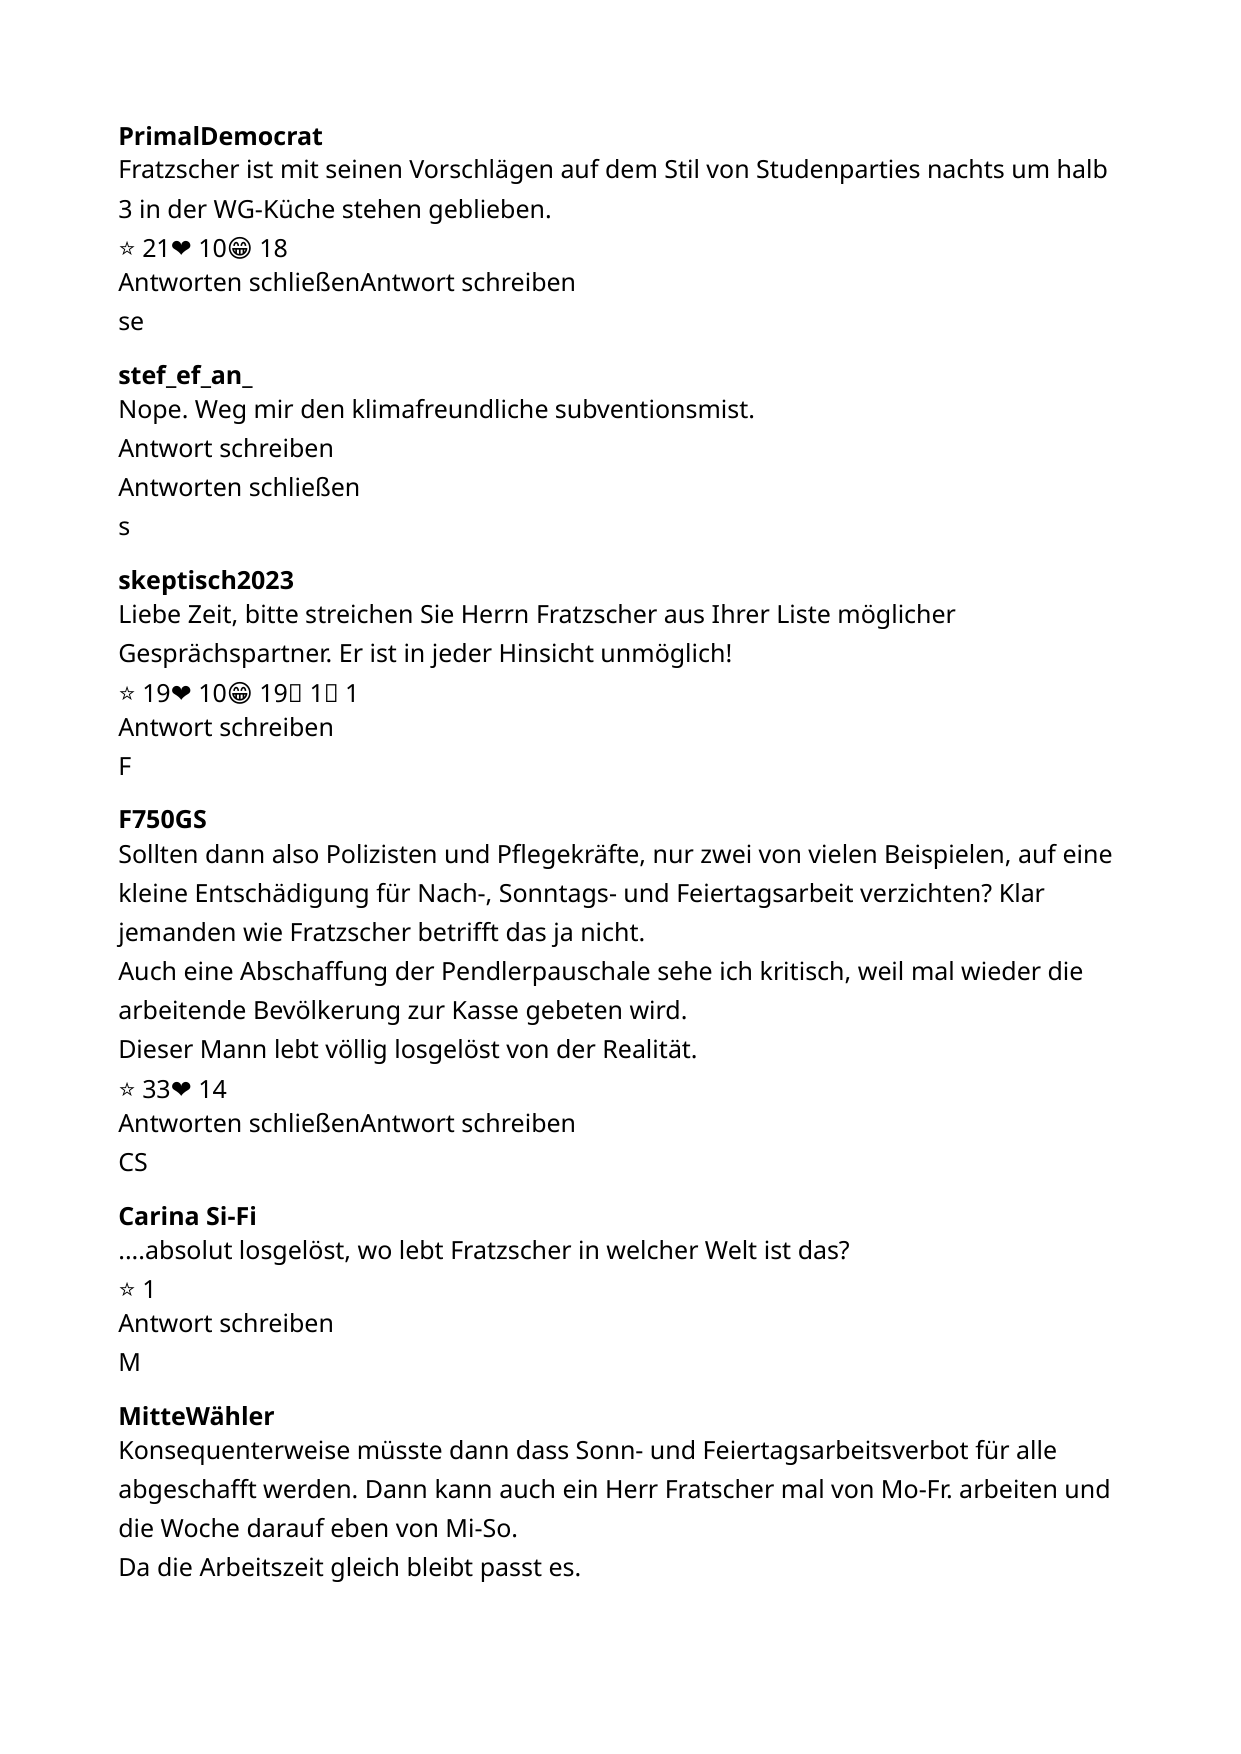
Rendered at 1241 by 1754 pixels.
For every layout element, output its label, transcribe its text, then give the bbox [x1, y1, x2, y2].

text Dieser Mann lebt völlig losgelöst von der Realität. [118, 1032, 1122, 1066]
text s [118, 509, 1122, 543]
text ⭐️ 33❤️ 14 [118, 1071, 1122, 1105]
text Auch eine Abschaffung der Pendlerpauschale sehe ich kritisch, weil mal wieder die arbeitende Bevölkerung zur Kasse gebeten wird. [118, 954, 1122, 1027]
text Antworten schließen [118, 470, 1122, 504]
text ⭐️ 19❤️ 10😁 19🙁 1🤨 1 [118, 675, 1122, 709]
text se [118, 304, 1122, 338]
subtitle F750GS [118, 802, 1122, 836]
subtitle PrimalDemocrat [118, 118, 1122, 152]
text CS [118, 1144, 1122, 1178]
text Antworten schließenAntwort schreiben [118, 264, 1122, 299]
text Nope. Weg mir den klimafreundliche subventionsmist. [118, 392, 1122, 426]
text F [118, 748, 1122, 782]
text Fratzscher ist mit seinen Vorschlägen auf dem Stil von Studenparties nachts um halb 3 in der WG-Küche stehen geblieben. [118, 152, 1122, 225]
subtitle MitteWähler [118, 1398, 1122, 1432]
text Antworten schließenAntwort schreiben [118, 1105, 1122, 1139]
text Sollten dann also Polizisten und Pflegekräfte, nur zwei von vielen Beispielen, auf eine kleine Entschädigung für Nach-, Sonntags- und Feiertagsarbeit verzichten? Klar jemanden wie Fratzscher betrifft das ja nicht. [118, 836, 1122, 949]
subtitle Carina Si-Fi [118, 1198, 1122, 1232]
text ....absolut losgelöst, wo lebt Fratzscher in welcher Welt ist das? [118, 1232, 1122, 1266]
text M [118, 1345, 1122, 1379]
text ⭐️ 1 [118, 1271, 1122, 1306]
subtitle skeptisch2023 [118, 563, 1122, 597]
text Liebe Zeit, bitte streichen Sie Herrn Fratzscher aus Ihrer Liste möglicher Gesprächspartner. Er ist in jeder Hinsicht unmöglich! [118, 597, 1122, 670]
text Antwort schreiben [118, 1306, 1122, 1339]
text Konsequenterweise müsste dann dass Sonn- und Feiertagsarbeitsverbot für alle abgeschafft werden. Dann kann auch ein Herr Fratscher mal von Mo-Fr. arbeiten und die Woche darauf eben von Mi-So. [118, 1432, 1122, 1545]
text Antwort schreiben [118, 431, 1122, 465]
text ⭐️ 21❤️ 10😁 18 [118, 231, 1122, 264]
text Antwort schreiben [118, 709, 1122, 743]
subtitle stef_ef_an_ [118, 357, 1122, 392]
text Da die Arbeitszeit gleich bleibt passt es. [118, 1550, 1122, 1584]
